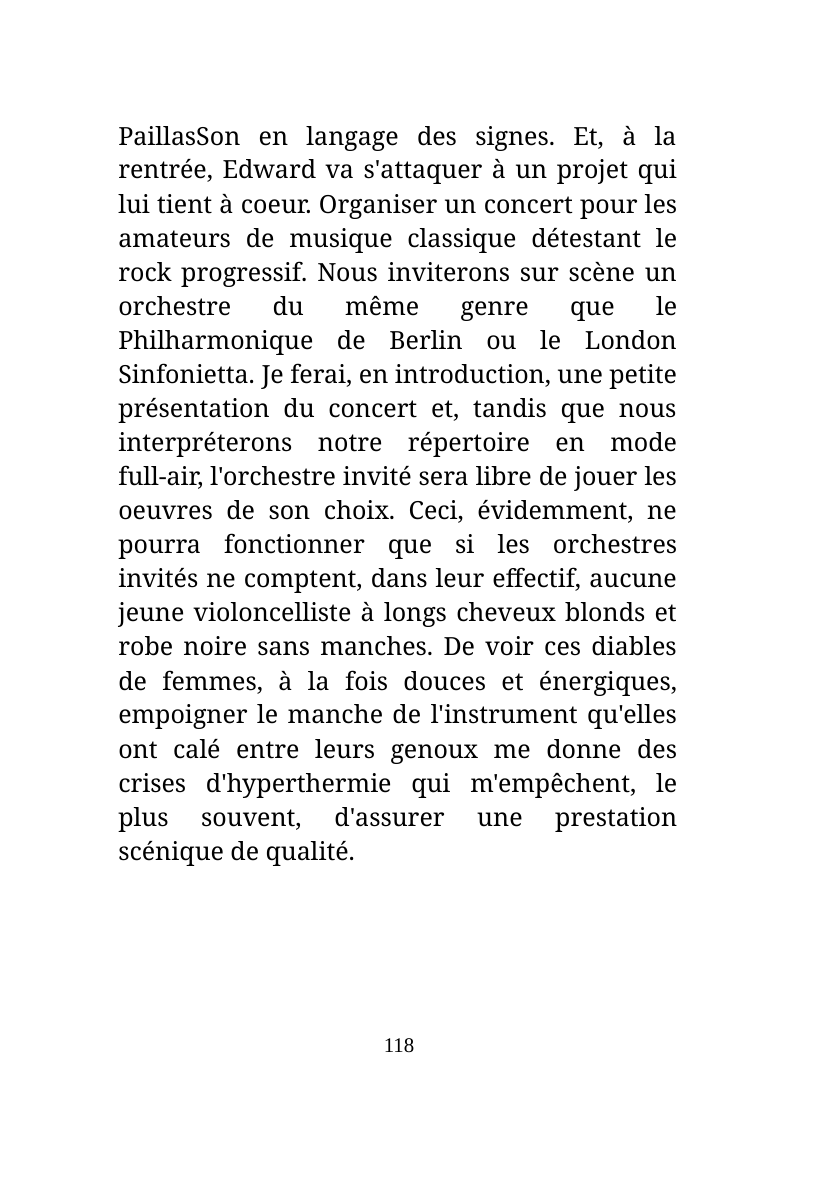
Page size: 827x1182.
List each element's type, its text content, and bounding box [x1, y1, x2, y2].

text PaillasSon en langage des signes. Et, à la rentrée, Edward va s'attaquer à un projet qui lui tient à coeur. Organiser un concert pour les amateurs de musique classique détestant le rock progressif. Nous inviterons sur scène un orchestre du même genre que le Philharmonique de Berlin ou le London Sinfonietta. Je ferai, en introduction, une petite présentation du concert et, tandis que nous interpréterons notre répertoire en mode full‑air, l'orchestre invité sera libre de jouer les oeuvres de son choix. Ceci, évidemment, ne pourra fonctionner que si les orchestres invités ne comptent, dans leur effectif, aucune jeune violoncelliste à longs cheveux blonds et robe noire sans manches. De voir ces diables de femmes, à la fois douces et énergiques, empoigner le manche de l'instrument qu'elles ont calé entre leurs genoux me donne des crises d'hyperthermie qui m'empêchent, le plus souvent, d'assurer une prestation scénique de qualité. [118, 118, 677, 867]
